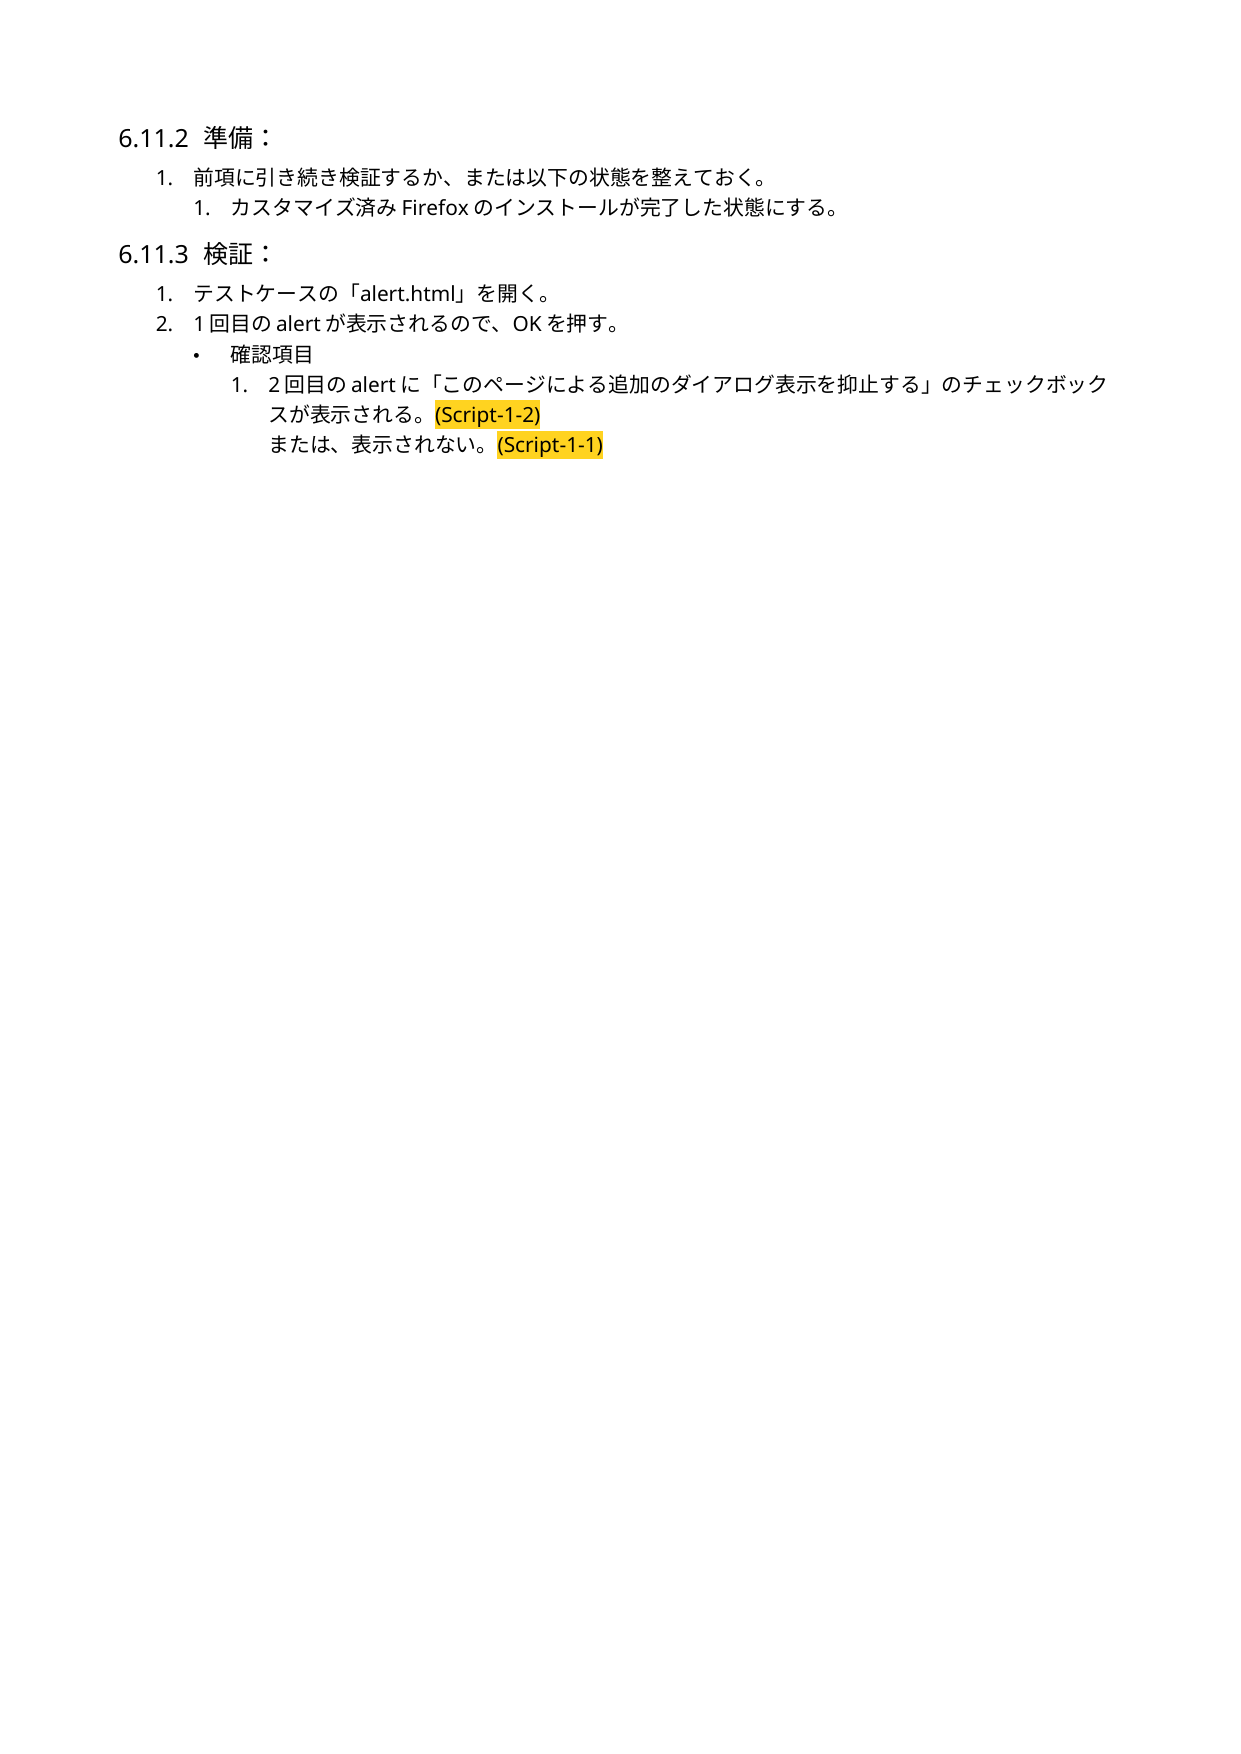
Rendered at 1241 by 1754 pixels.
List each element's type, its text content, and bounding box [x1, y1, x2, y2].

list 1回目のalertが表示されるので、OKを押す。 [156, 307, 1122, 338]
subtitle 準備： [118, 118, 1122, 154]
subtitle 検証： [118, 234, 1122, 271]
list 2回目のalertに「このページによる追加のダイアログ表示を抑止する」のチェックボックスが表示される。(Script-1-2) または、表示されない。(Script-1-1) [231, 368, 1122, 459]
list カスタマイズ済みFirefoxのインストールが完了した状態にする。 [193, 191, 1122, 221]
list テストケースの「alert.html」を開く。 [156, 277, 1122, 307]
list 前項に引き続き検証するか、または以下の状態を整えておく。 [156, 161, 1122, 191]
list 確認項目 [193, 338, 1122, 368]
